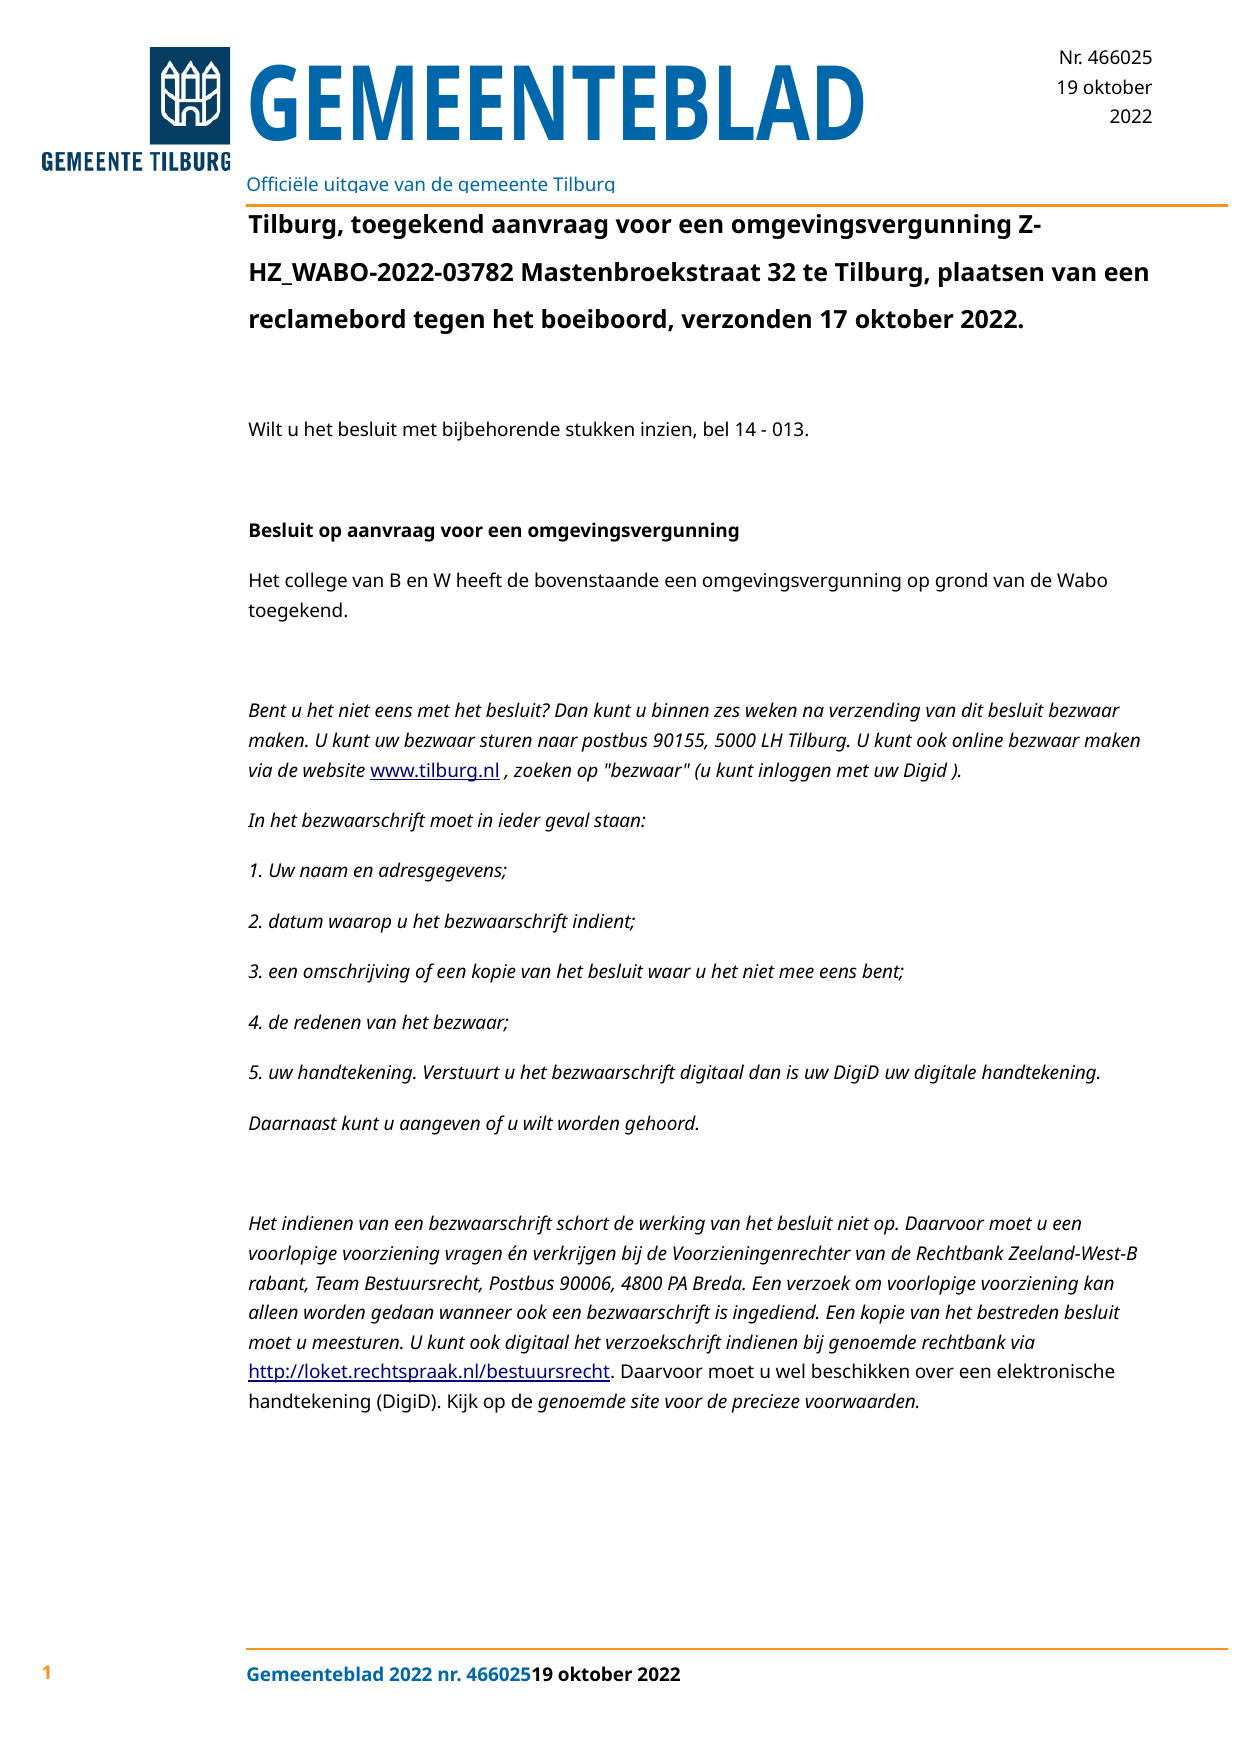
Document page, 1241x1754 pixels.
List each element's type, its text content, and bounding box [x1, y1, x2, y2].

text Het indienen van een bezwaarschrift schort de werking van het besluit niet op. Daarvoor moet u een voorlopige voorziening vragen én verkrijgen bij de Voorzieningenrechter van de Rechtbank Zeeland-West-B rabant, Team Bestuursrecht, Postbus 90006, 4800 PA Breda. Een verzoek om voorlopige voorziening kan alleen worden gedaan wanneer ook een bezwaarschrift is ingediend. Een kopie van het bestreden besluit moet u meesturen. U kunt ook digitaal het verzoekschrift indienen bij genoemde rechtbank via http://loket.rechtspraak.nl/bestuursrecht. Daarvoor moet u wel beschikken over een elektronische handtekening (DigiD). Kijk op de genoemde site voor de precieze voorwaarden. [248, 1211, 1152, 1414]
text Daarnaast kunt u aangeven of u wilt worden gehoord. [248, 1110, 1152, 1135]
text 2. datum waarop u het bezwaarschrift indient; [248, 908, 1152, 934]
text 3. een omschrijving of een kopie van het besluit waar u het niet mee eens bent; [248, 958, 1152, 984]
text 5. uw handtekening. Verstuurt u het bezwaarschrift digitaal dan is uw DigiD uw digitale handtekening. [248, 1059, 1152, 1085]
text Bent u het niet eens met het besluit? Dan kunt u binnen zes weken na verzending van dit besluit bezwaar maken. U kunt uw bezwaar sturen naar postbus 90155, 5000 LH Tilburg. U kunt ook online bezwaar maken via de website www.tilburg.nl , zoeken op "bezwaar" (u kunt inloggen met uw Digid ). [248, 698, 1152, 782]
text 4. de redenen van het bezwaar; [248, 1009, 1152, 1034]
text In het bezwaarschrift moet in ieder geval staan: [248, 807, 1152, 833]
text Tilburg, toegekend aanvraag voor een omgevingsvergunning Z-HZ_WABO-2022-03782 Mastenbroekstraat 32 te Tilburg, plaatsen van een reclamebord tegen het boeiboord, verzonden 17 oktober 2022. [248, 207, 1152, 336]
text 1. Uw naam en adresgegevens; [248, 858, 1152, 883]
text Het college van B en W heeft de bovenstaande een omgevingsvergunning op grond van de Wabo toegekend. [248, 567, 1152, 622]
text Wilt u het besluit met bijbehorende stukken inzien, bel 14 - 013. [248, 416, 1152, 442]
text Besluit op aanvraag voor een omgevingsvergunning [248, 517, 1152, 542]
picture [41, 47, 231, 172]
